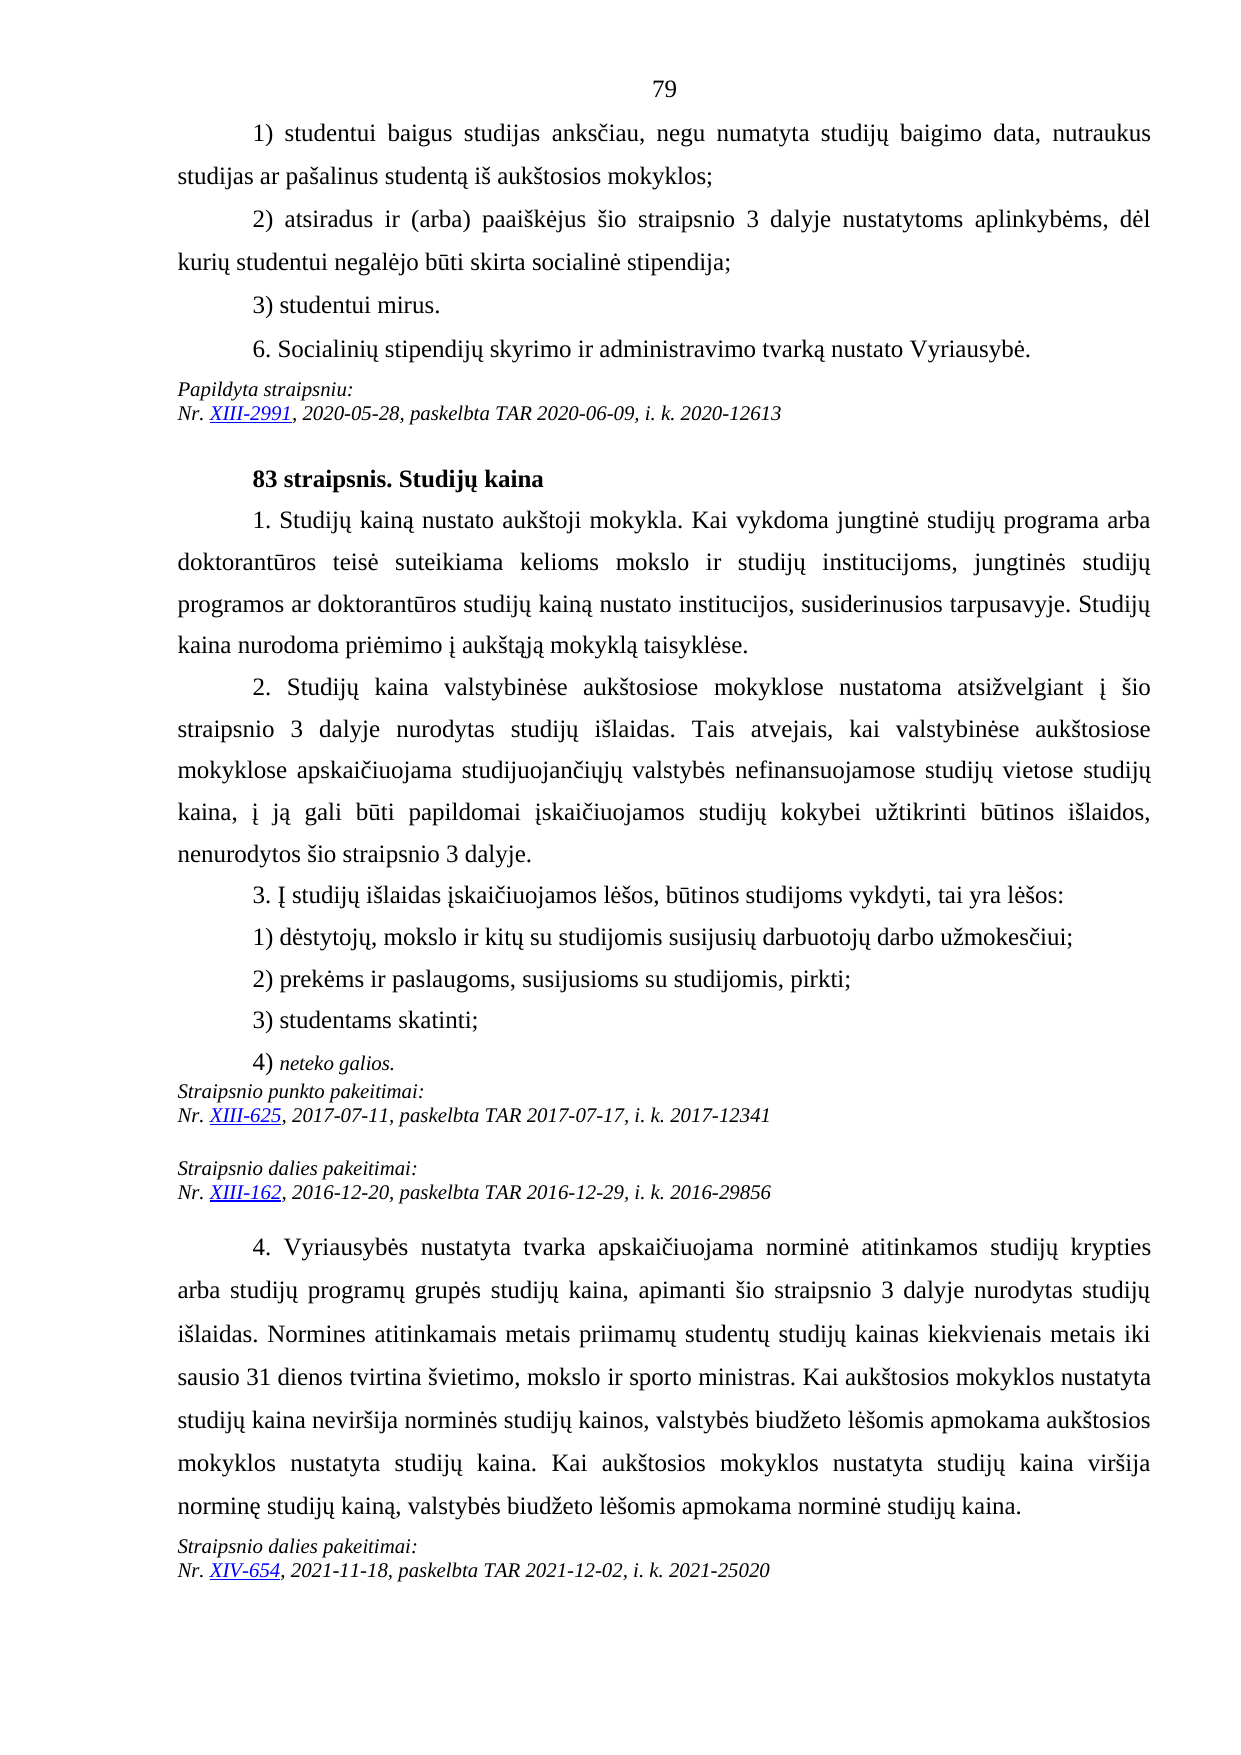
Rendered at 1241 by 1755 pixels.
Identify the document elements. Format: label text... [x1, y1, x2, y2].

text Papildyta straipsniu: [177, 377, 1152, 401]
text Straipsnio punkto pakeitimai: [177, 1079, 1152, 1103]
text 3. Į studijų išlaidas įskaičiuojamos lėšos, būtinos studijoms vykdyti, tai yra lėšos: [177, 870, 1152, 912]
text 1. Studijų kainą nustato aukštoji mokykla. Kai vykdoma jungtinė studijų programa arba doktorantūros teisė suteikiama kelioms mokslo ir studijų institucijoms, jungtinės studijų programos ar doktorantūros studijų kainą nustato institucijos, susiderinusios tarpusavyje. Studijų kaina nurodoma priėmimo į aukštąją mokyklą taisyklėse. [177, 495, 1152, 662]
text 2) atsiradus ir (arba) paaiškėjus šio straipsnio 3 dalyje nustatytoms aplinkybėms, dėl kurių studentui negalėjo būti skirta socialinė stipendija; [177, 204, 1152, 276]
text 1) dėstytojų, mokslo ir kitų su studijomis susijusių darbuotojų darbo užmokesčiui; [177, 912, 1152, 954]
text 6. Socialinių stipendijų skyrimo ir administravimo tvarką nustato Vyriausybė. [177, 334, 1152, 362]
text 1) studentui baigus studijas anksčiau, negu numatyta studijų baigimo data, nutraukus studijas ar pašalinus studentą iš aukštosios mokyklos; [177, 118, 1152, 190]
text 4. Vyriausybės nustatyta tvarka apskaičiuojama norminė atitinkamos studijų krypties arba studijų programų grupės studijų kaina, apimanti šio straipsnio 3 dalyje nurodytas studijų išlaidas. Normines atitinkamais metais priimamų studentų studijų kainas kiekvienais metais iki sausio 31 dienos tvirtina švietimo, mokslo ir sporto ministras. Kai aukštosios mokyklos nustatyta studijų kaina neviršija norminės studijų kainos, valstybės biudžeto lėšomis apmokama aukštosios mokyklos nustatyta studijų kaina. Kai aukštosios mokyklos nustatyta studijų kaina viršija norminę studijų kainą, valstybės biudžeto lėšomis apmokama norminė studijų kaina. [177, 1232, 1152, 1520]
text 3) studentui mirus. [177, 291, 1152, 319]
text 2) prekėms ir paslaugoms, susijusioms su studijomis, pirkti; [177, 954, 1152, 995]
text Straipsnio dalies pakeitimai: [177, 1534, 1152, 1558]
text Straipsnio dalies pakeitimai: [177, 1156, 1152, 1180]
text Nr. XIII-625, 2017-07-11, paskelbta TAR 2017-07-17, i. k. 2017-12341 [177, 1103, 1152, 1127]
text 4) neteko galios. [177, 1037, 1152, 1079]
text 3) studentams skatinti; [177, 995, 1152, 1037]
text Nr. XIII-162, 2016-12-20, paskelbta TAR 2016-12-29, i. k. 2016-29856 [177, 1180, 1152, 1204]
text 83 straipsnis. Studijų kaina [177, 454, 1152, 495]
text Nr. XIV-654, 2021-11-18, paskelbta TAR 2021-12-02, i. k. 2021-25020 [177, 1558, 1152, 1582]
text 2. Studijų kaina valstybinėse aukštosiose mokyklose nustatoma atsižvelgiant į šio straipsnio 3 dalyje nurodytas studijų išlaidas. Tais atvejais, kai valstybinėse aukštosiose mokyklose apskaičiuojama studijuojančiųjų valstybės nefinansuojamose studijų vietose studijų kaina, į ją gali būti papildomai įskaičiuojamos studijų kokybei užtikrinti būtinos išlaidos, nenurodytos šio straipsnio 3 dalyje. [177, 662, 1152, 870]
text Nr. XIII-2991, 2020-05-28, paskelbta TAR 2020-06-09, i. k. 2020-12613 [177, 401, 1152, 425]
